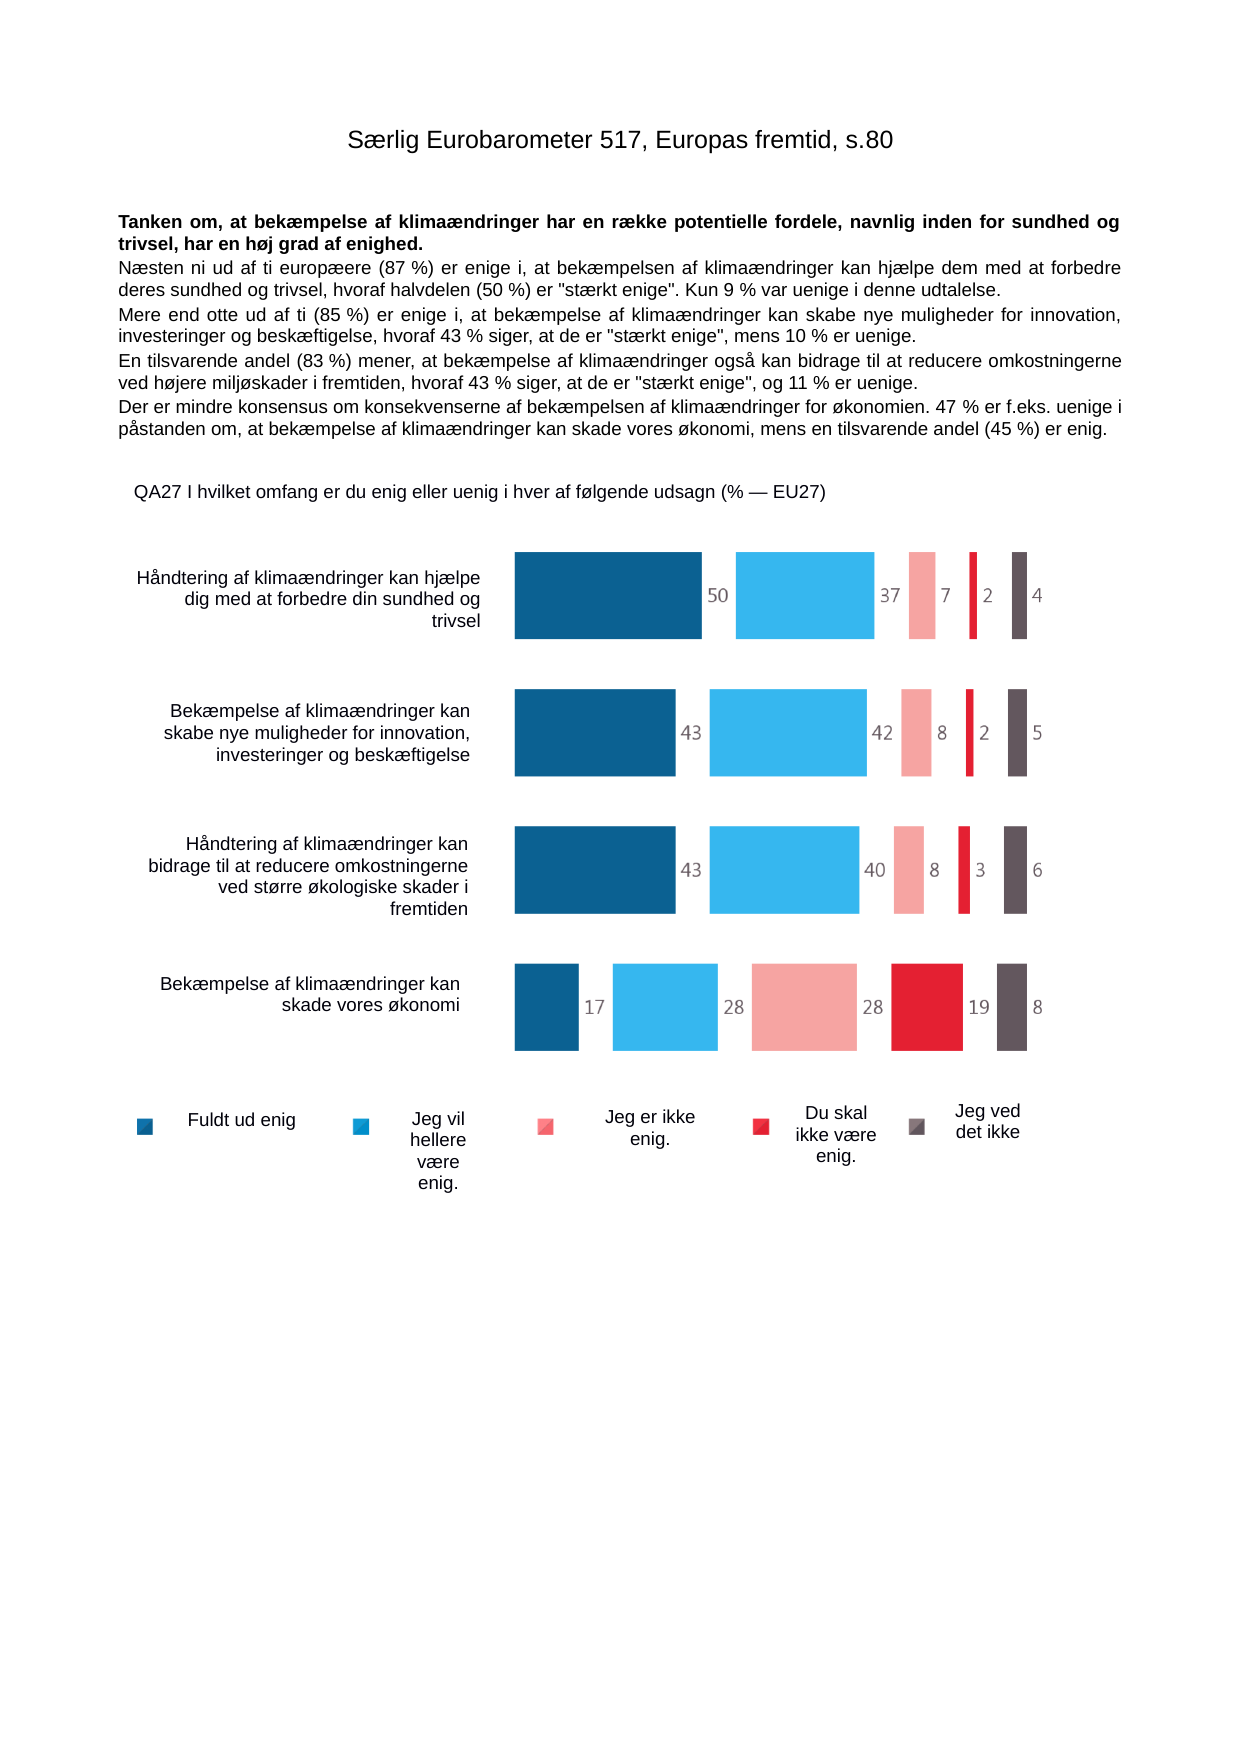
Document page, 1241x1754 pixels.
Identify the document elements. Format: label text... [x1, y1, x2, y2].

text Mere end otte ud af ti (85 %) er enige i, at bekæmpelse af klimaændringer kan skabe nye muligheder for innovation, investeringer og beskæftigelse, hvoraf 43 % siger, at de er "stærkt enige", mens 10 % er uenige. [118, 303, 1122, 347]
text Tanken om, at bekæmpelse af klimaændringer har en række potentielle fordele, navnlig inden for sundhed og trivsel, har en høj grad af enighed. [118, 211, 1122, 254]
text Næsten ni ud af ti europæere (87 %) er enige i, at bekæmpelsen af klimaændringer kan hjælpe dem med at forbedre deres sundhed og trivsel, hvoraf halvdelen (50 %) er "stærkt enige". Kun 9 % var uenige i denne udtalelse. [118, 257, 1122, 300]
text En tilsvarende andel (83 %) mener, at bekæmpelse af klimaændringer også kan bidrage til at reducere omkostningerne ved højere miljøskader i fremtiden, hvoraf 43 % siger, at de er "stærkt enige", og 11 % er uenige. [118, 350, 1122, 393]
picture [505, 531, 1056, 1066]
picture [808, 1108, 816, 1118]
picture [130, 1106, 934, 1160]
text Der er mindre konsensus om konsekvenserne af bekæmpelsen af klimaændringer for økonomien. 47 % er f.eks. uenige i påstanden om, at bekæmpelse af klimaændringer kan skade vores økonomi, mens en tilsvarende andel (45 %) er enig. [118, 396, 1122, 439]
